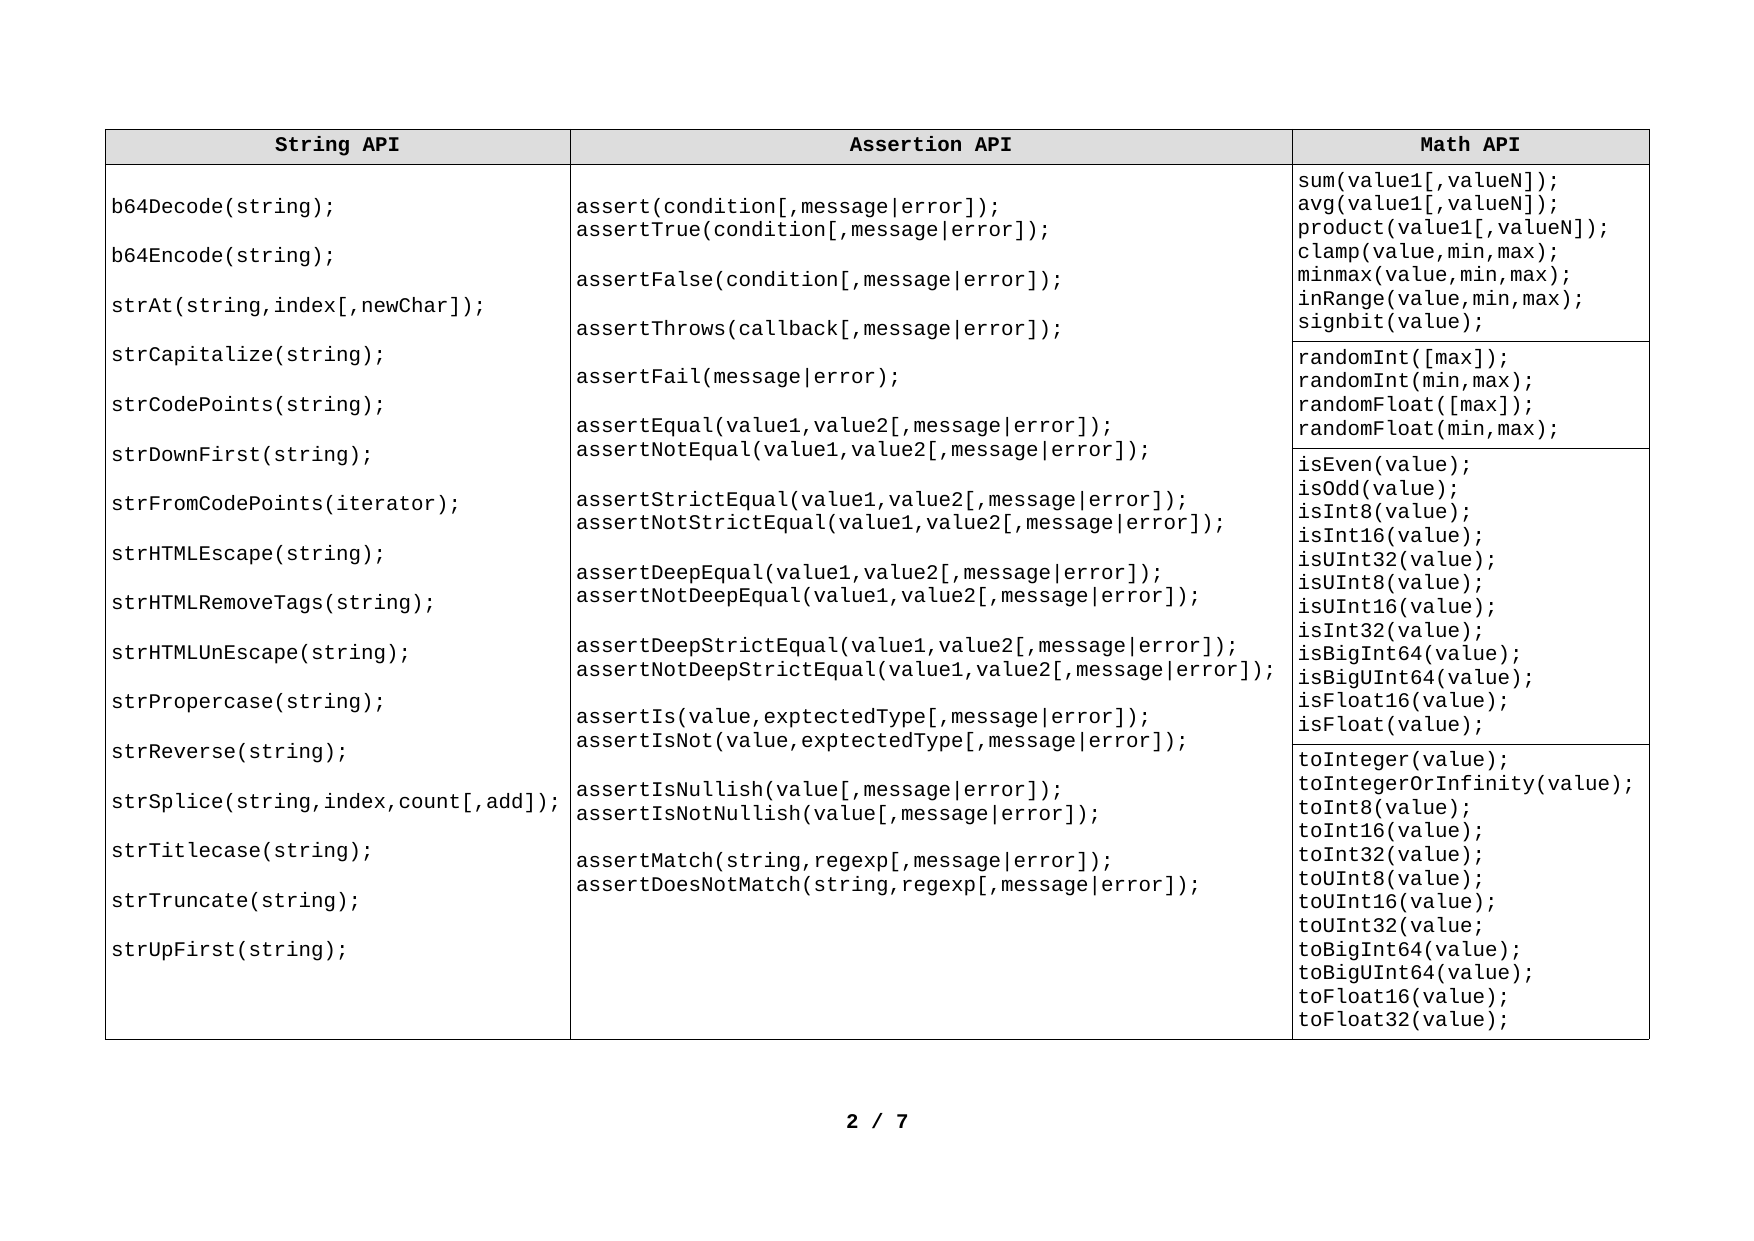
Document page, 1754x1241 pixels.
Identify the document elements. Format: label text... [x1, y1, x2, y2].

table_cell isEven(value); isOdd(value); isInt8(value); isInt16(value); isUInt32(value); isUInt8(value); isUInt16(value); isInt32(value); isBigInt64(value); isBigUInt64(value); isFloat16(value); isFloat(value); [1293, 449, 1649, 743]
table_cell randomInt([max]); randomInt(min,max); randomFloat([max]); randomFloat(min,max); [1293, 342, 1649, 448]
table_cell toInteger(value); toIntegerOrInfinity(value); toInt8(value); toInt16(value); toInt32(value); toUInt8(value); toUInt16(value); toUInt32(value; toBigInt64(value); toBigUInt64(value); toFloat16(value); toFloat32(value); [1293, 745, 1649, 1039]
table_cell sum(value1[,valueN]); avg(value1[,valueN]); product(value1[,valueN]); clamp(value,min,max); minmax(value,min,max); inRange(value,min,max); signbit(value); [1293, 165, 1649, 341]
table_cell b64Decode(string); b64Encode(string); strAt(string,index[,newChar]); strCapitalize(string); strCodePoints(string); strDownFirst(string); strFromCodePoints(iterator); strHTMLEscape(string); strHTMLRemoveTags(string); strHTMLUnEscape(string); strPropercase(string); strReverse(string); strSplice(string,index,count[,add]); strTitlecase(string); strTruncate(string); strUpFirst(string); [106, 165, 570, 1039]
table_cell assert(condition[,message|error]); assertTrue(condition[,message|error]); assertFalse(condition[,message|error]); assertThrows(callback[,message|error]); assertFail(message|error); assertEqual(value1,value2[,message|error]); assertNotEqual(value1,value2[,message|error]); assertStrictEqual(value1,value2[,message|error]); assertNotStrictEqual(value1,value2[,message|error]); assertDeepEqual(value1,value2[,message|error]); assertNotDeepEqual(value1,value2[,message|error]); assertDeepStrictEqual(value1,value2[,message|error]); assertNotDeepStrictEqual(value1,value2[,message|error]); assertIs(value,exptectedType[,message|error]); assertIsNot(value,exptectedType[,message|error]); assertIsNullish(value[,message|error]); assertIsNotNullish(value[,message|error]); assertMatch(string,regexp[,message|error]); assertDoesNotMatch(string,regexp[,message|error]); [571, 165, 1292, 1039]
table_header String API [106, 130, 570, 164]
table_header Assertion API [571, 130, 1292, 164]
table_header Math API [1293, 130, 1649, 164]
